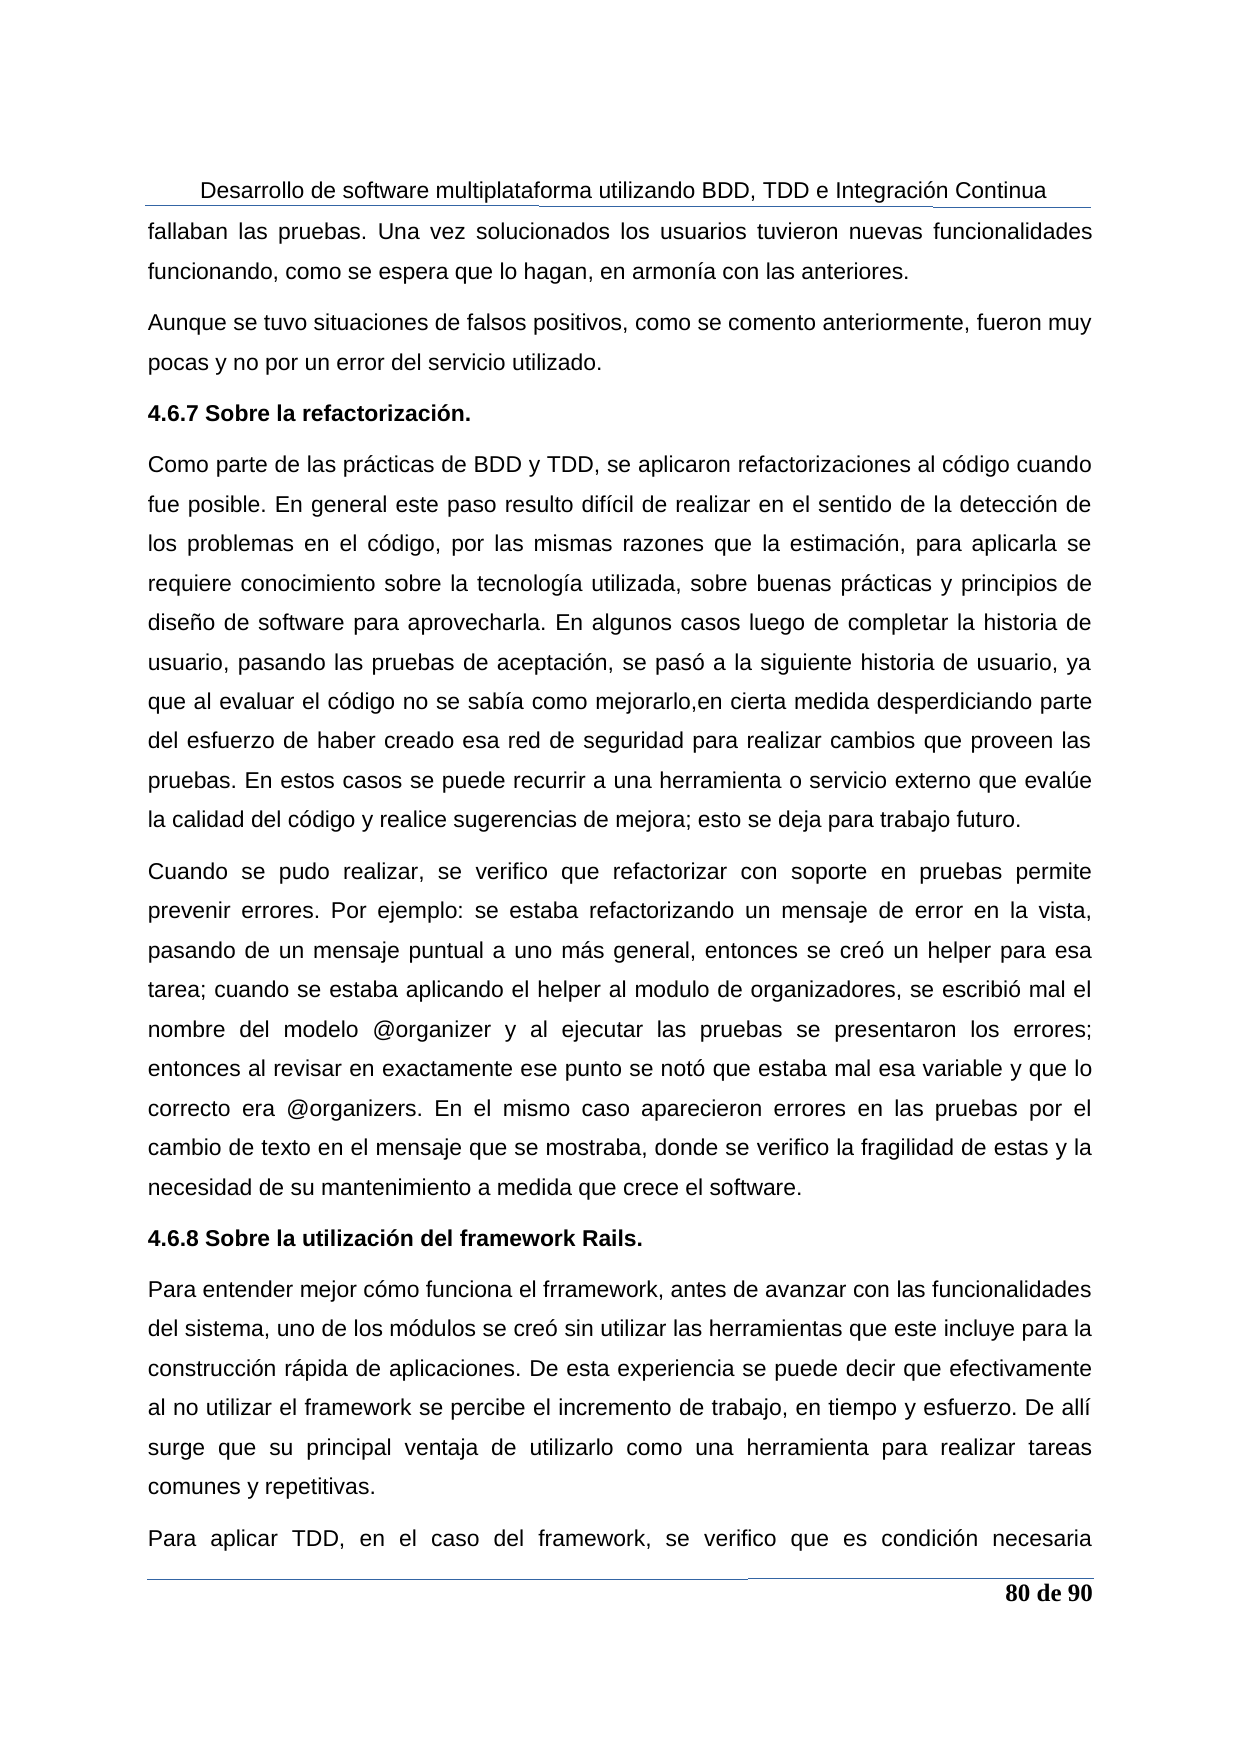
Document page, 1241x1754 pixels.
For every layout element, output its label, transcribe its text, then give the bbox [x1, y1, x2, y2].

text fallaban las pruebas. Una vez solucionados los usuarios tuvieron nuevas funcionalidades funcionando, como se espera que lo hagan, en armonía con las anteriores. [148, 218, 1093, 284]
text Cuando se pudo realizar, se verifico que refactorizar con soporte en pruebas permite prevenir errores. Por ejemplo: se estaba refactorizando un mensaje de error en la vista, pasando de un mensaje puntual a uno más general, entonces se creó un helper para esa tarea; cuando se estaba aplicando el helper al modulo de organizadores, se escribió mal el nombre del modelo @organizer y al ejecutar las pruebas se presentaron los errores; entonces al revisar en exactamente ese punto se notó que estaba mal esa variable y que lo correcto era @organizers. En el mismo caso aparecieron errores en las pruebas por el cambio de texto en el mensaje que se mostraba, donde se verifico la fragilidad de estas y la necesidad de su mantenimiento a medida que crece el software. [148, 858, 1093, 1200]
text Aunque se tuvo situaciones de falsos positivos, como se comento anteriormente, fueron muy pocas y no por un error del servicio utilizado. [148, 309, 1093, 375]
text Para aplicar TDD, en el caso del framework, se verifico que es condición necesaria [148, 1524, 1093, 1551]
text 4.6.7 Sobre la refactorización. [148, 400, 1093, 426]
text 4.6.8 Sobre la utilización del framework Rails. [148, 1225, 1093, 1251]
text Como parte de las prácticas de BDD y TDD, se aplicaron refactorizaciones al código cuando fue posible. En general este paso resulto difícil de realizar en el sentido de la detección de los problemas en el código, por las mismas razones que la estimación, para aplicarla se requiere conocimiento sobre la tecnología utilizada, sobre buenas prácticas y principios de diseño de software para aprovecharla. En algunos casos luego de completar la historia de usuario, pasando las pruebas de aceptación, se pasó a la siguiente historia de usuario, ya que al evaluar el código no se sabía como mejorarlo,en cierta medida desperdiciando parte del esfuerzo de haber creado esa red de seguridad para realizar cambios que proveen las pruebas. En estos casos se puede recurrir a una herramienta o servicio externo que evalúe la calidad del código y realice sugerencias de mejora; esto se deja para trabajo futuro. [148, 451, 1093, 833]
text Para entender mejor cómo funciona el frramework, antes de avanzar con las funcionalidades del sistema, uno de los módulos se creó sin utilizar las herramientas que este incluye para la construcción rápida de aplicaciones. De esta experiencia se puede decir que efectivamente al no utilizar el framework se percibe el incremento de trabajo, en tiempo y esfuerzo. De allí surge que su principal ventaja de utilizarlo como una herramienta para realizar tareas comunes y repetitivas. [148, 1276, 1093, 1500]
